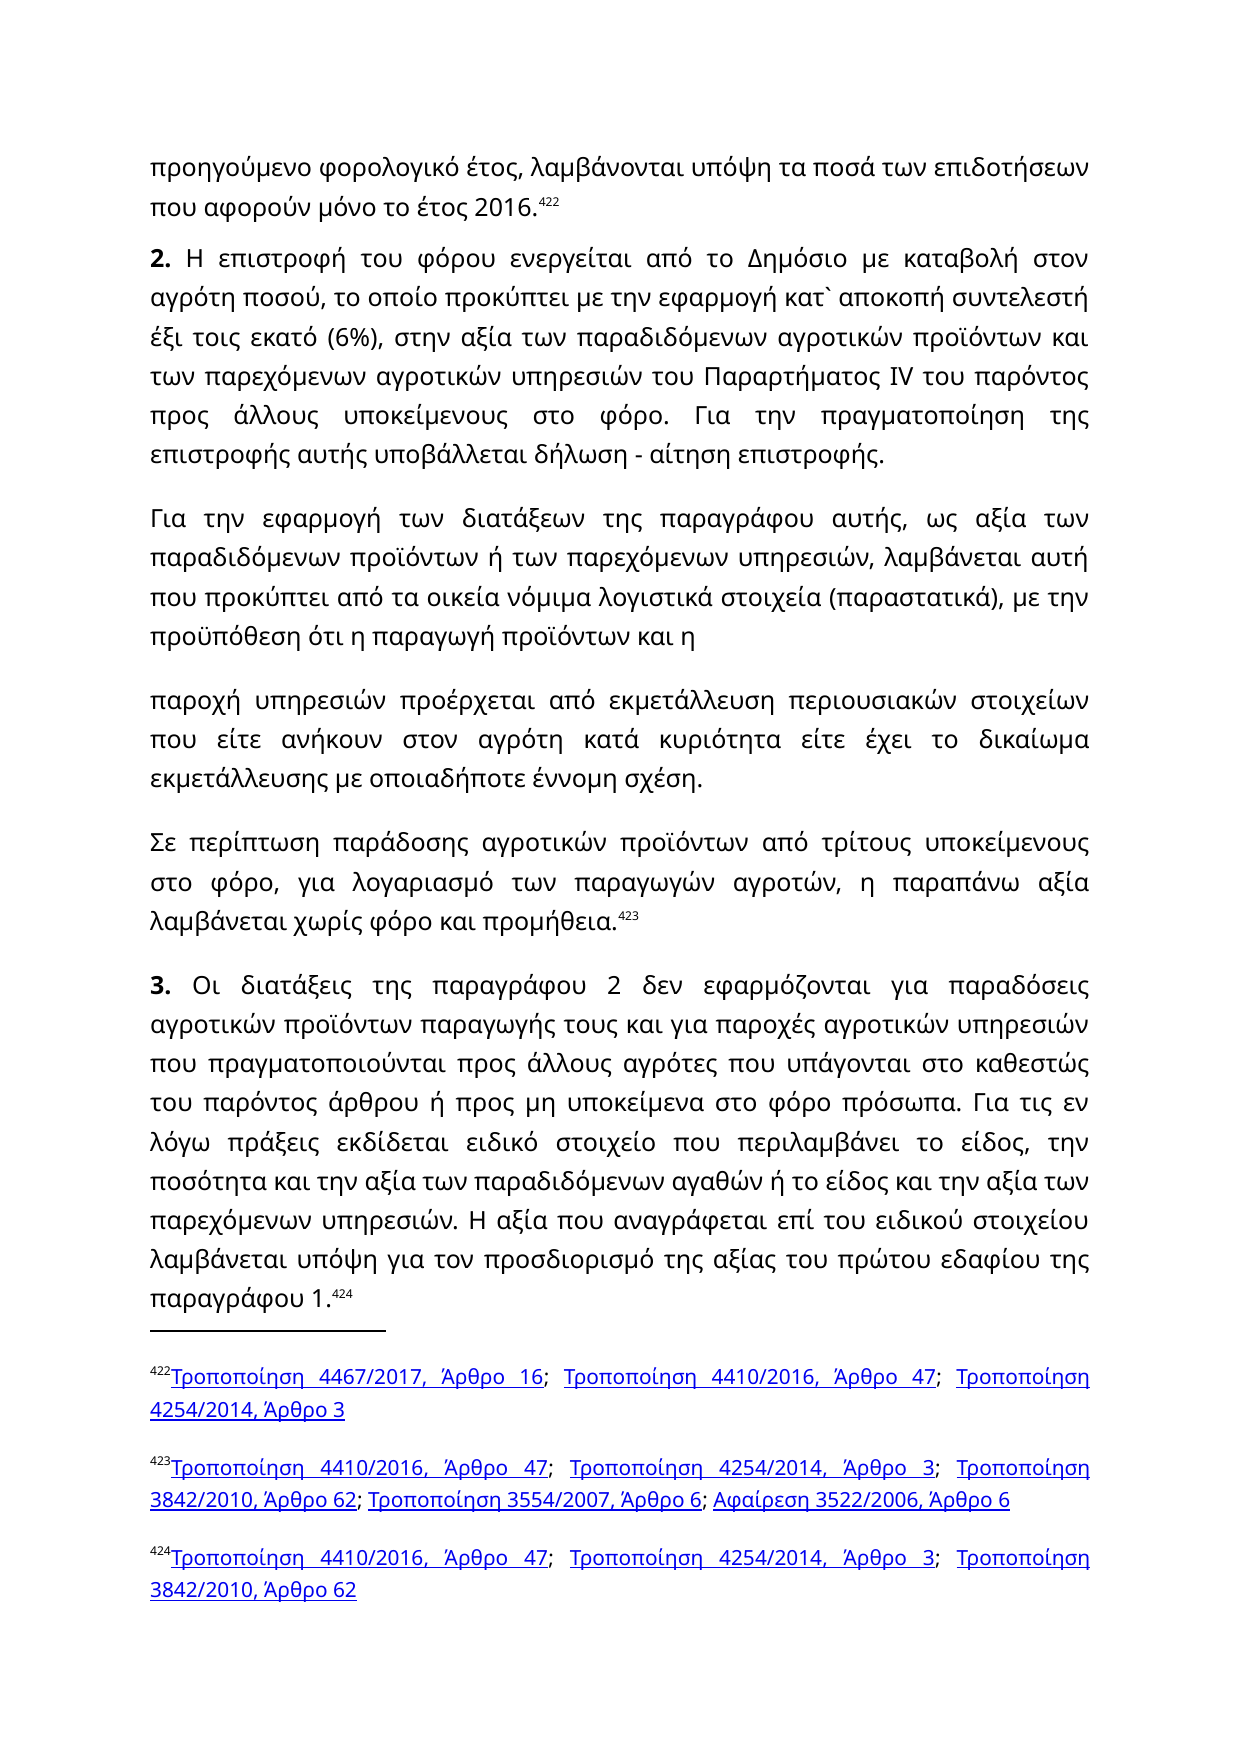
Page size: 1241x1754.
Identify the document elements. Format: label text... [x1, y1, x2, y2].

text προηγούμενο φορολογικό έτος, λαμβάνονται υπόψη τα ποσά των επιδοτήσεων που αφορούν μόνο το έτος 2016. [150, 150, 1090, 223]
text παροχή υπηρεσιών προέρχεται από εκμετάλλευση περιουσιακών στοιχείων που είτε ανήκουν στον αγρότη κατά κυριότητα είτε έχει το δικαίωμα εκμετάλλευσης με οποιαδήποτε έννομη σχέση. [150, 682, 1090, 795]
text Για την εφαρμογή των διατάξεων της παραγράφου αυτής, ως αξία των παραδιδόμενων προϊόντων ή των παρεχόμενων υπηρεσιών, λαμβάνεται αυτή που προκύπτει από τα οικεία νόμιμα λογιστικά στοιχεία (παραστατικά), με την προϋπόθεση ότι η παραγωγή προϊόντων και η [150, 501, 1090, 652]
text 3. Οι διατάξεις της παραγράφου 2 δεν εφαρμόζονται για παραδόσεις αγροτικών προϊόντων παραγωγής τους και για παροχές αγροτικών υπηρεσιών που πραγματοποιούνται προς άλλους αγρότες που υπάγονται στο καθεστώς του παρόντος άρθρου ή προς μη υποκείμενα στο φόρο πρόσωπα. Για τις εν λόγω πράξεις εκδίδεται ειδικό στοιχείο που περιλαμβάνει το είδος, την ποσότητα και την αξία των παραδιδόμενων αγαθών ή το είδος και την αξία των παρεχόμενων υπηρεσιών. Η αξία που αναγράφεται επί του ειδικού στοιχείου λαμβάνεται υπόψη για τον προσδιορισμό της αξίας του πρώτου εδαφίου της παραγράφου 1. [150, 967, 1090, 1315]
text Τροποποίηση 4467/2017, Άρθρο 16; Τροποποίηση 4410/2016, Άρθρο 47; Τροποποίηση 4254/2014, Άρθρο 3 [150, 1362, 1090, 1423]
text Τροποποίηση 4410/2016, Άρθρο 47; Τροποποίηση 4254/2014, Άρθρο 3; Τροποποίηση 3842/2010, Άρθρο 62; Τροποποίηση 3554/2007, Άρθρο 6; Αφαίρεση 3522/2006, Άρθρο 6 [150, 1453, 1090, 1514]
text Τροποποίηση 4410/2016, Άρθρο 47; Τροποποίηση 4254/2014, Άρθρο 3; Τροποποίηση 3842/2010, Άρθρο 62 [150, 1543, 1090, 1604]
text Σε περίπτωση παράδοσης αγροτικών προϊόντων από τρίτους υποκείμενους στο φόρο, για λογαριασμό των παραγωγών αγροτών, η παραπάνω αξία λαμβάνεται χωρίς φόρο και προμήθεια. [150, 825, 1090, 937]
text 2. Η επιστροφή του φόρου ενεργείται από το Δημόσιο με καταβολή στον αγρότη ποσού, το οποίο προκύπτει με την εφαρμογή κατ` αποκοπή συντελεστή έξι τοις εκατό (6%), στην αξία των παραδιδόμενων αγροτικών προϊόντων και των παρεχόμενων αγροτικών υπηρεσιών του Παραρτήματος IV του παρόντος προς άλλους υποκείμενους στο φόρο. Για την πραγματοποίηση της επιστροφής αυτής υποβάλλεται δήλωση - αίτηση επιστροφής. [150, 241, 1090, 471]
